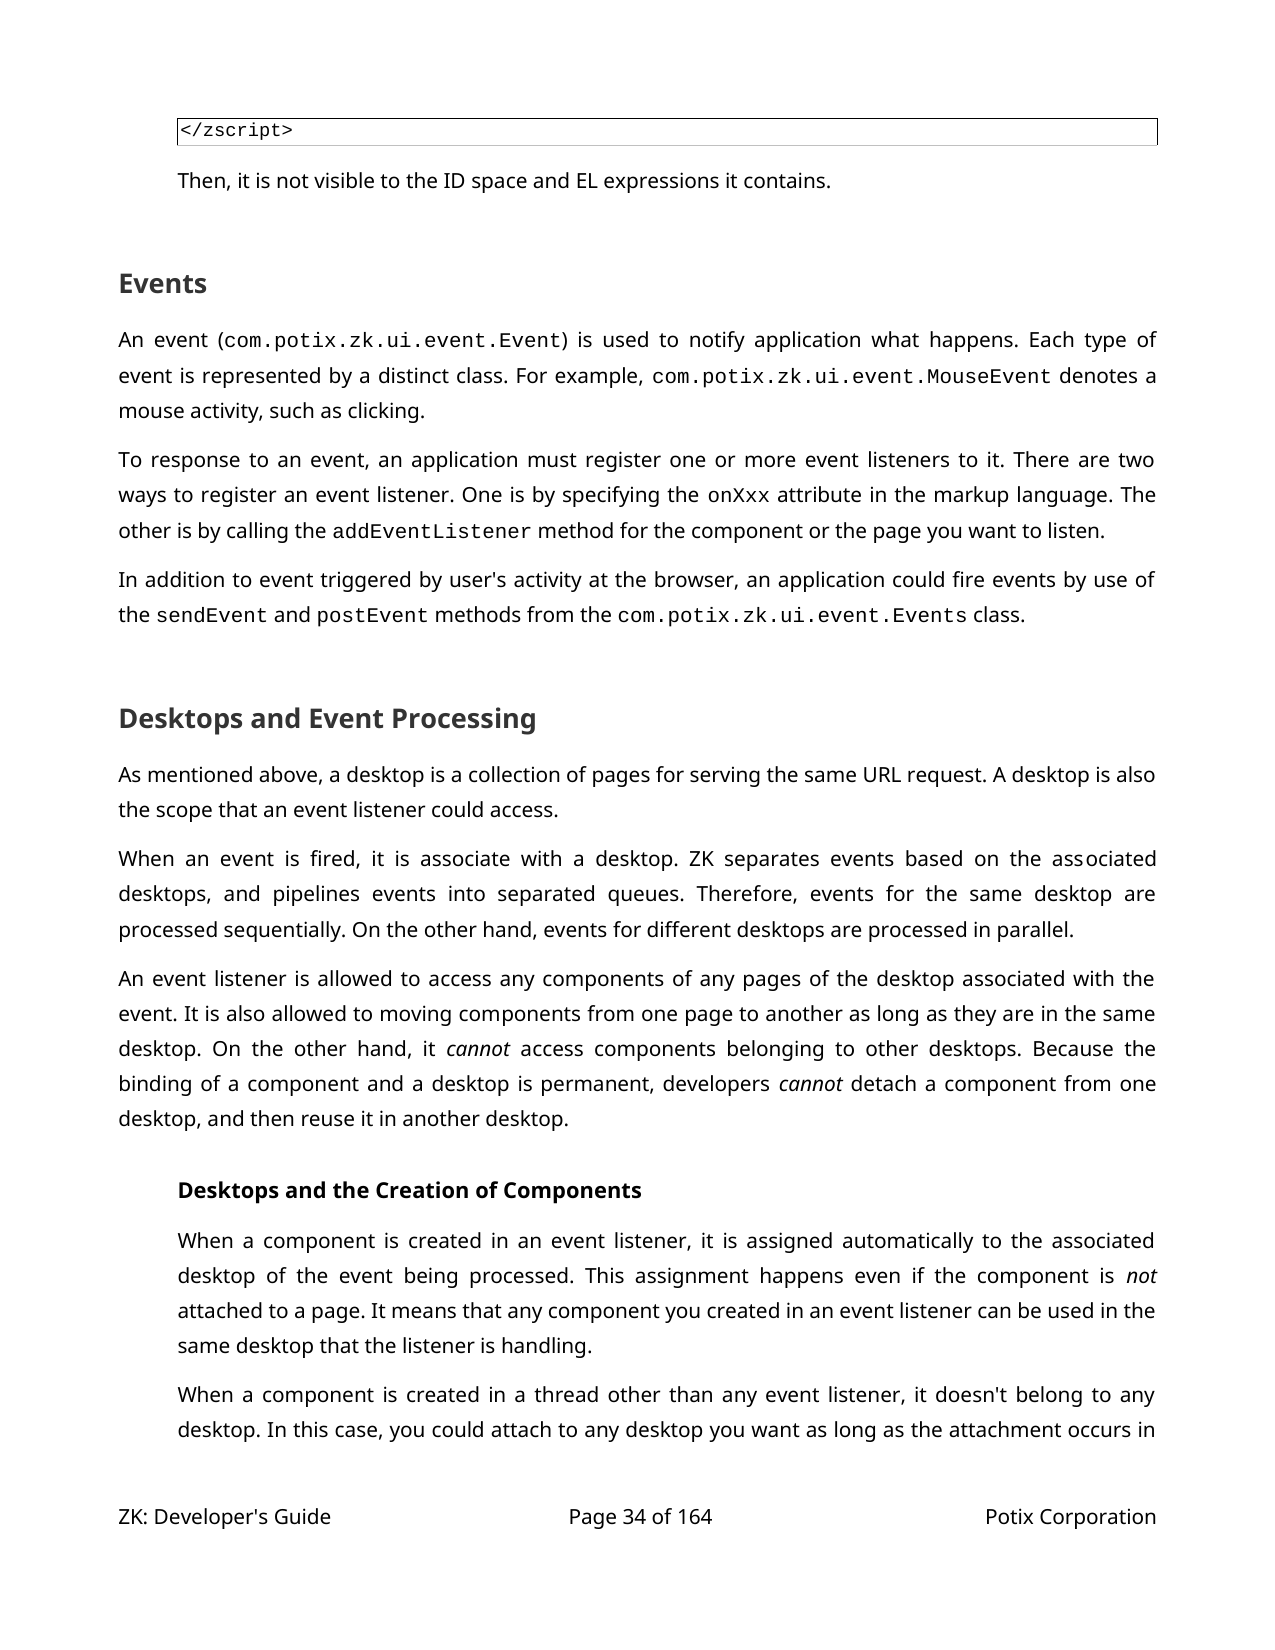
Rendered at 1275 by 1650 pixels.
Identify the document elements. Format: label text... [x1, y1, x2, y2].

text When an event is fired, it is associate with a desktop. ZK separates events based on the associated desktops, and pipelines events into separated queues. Therefore, events for the same desktop are processed sequentially. On the other hand, events for different desktops are processed in parallel. [118, 844, 1157, 943]
subtitle Events [118, 265, 1157, 302]
text An event (com.potix.zk.ui.event.Event) is used to notify application what happens. Each type of event is represented by a distinct class. For example, com.potix.zk.ui.event.MouseEvent denotes a mouse activity, such as clicking. [118, 326, 1157, 425]
text To response to an event, an application must register one or more event listeners to it. There are two ways to register an event listener. One is by specifying the onXxx attribute in the markup language. The other is by calling the addEventListener method for the component or the page you want to listen. [118, 445, 1157, 545]
text </zscript> [178, 119, 1157, 145]
text Then, it is not visible to the ID space and EL expressions it contains. [177, 166, 1157, 194]
subtitle Desktops and the Creation of Components [177, 1175, 1157, 1205]
text In addition to event triggered by user's activity at the browser, an application could fire events by use of the sendEvent and postEvent methods from the com.potix.zk.ui.event.Events class. [118, 565, 1157, 629]
text When a component is created in a thread other than any event listener, it doesn't belong to any desktop. In this case, you could attach to any desktop you want as long as the attachment occurs in [177, 1380, 1157, 1444]
text As mentioned above, a desktop is a collection of pages for serving the same URL request. A desktop is also the scope that an event listener could access. [118, 760, 1157, 824]
text An event listener is allowed to access any components of any pages of the desktop associated with the event. It is also allowed to moving components from one page to another as long as they are in the same desktop. On the other hand, it cannot access components belonging to other desktops. Because the binding of a component and a desktop is permanent, developers cannot detach a component from one desktop, and then reuse it in another desktop. [118, 964, 1157, 1133]
subtitle Desktops and Event Processing [118, 700, 1157, 737]
text When a component is created in an event listener, it is assigned automatically to the associated desktop of the event being processed. This assignment happens even if the component is not attached to a page. It means that any component you created in an event listener can be used in the same desktop that the listener is handling. [177, 1226, 1157, 1360]
